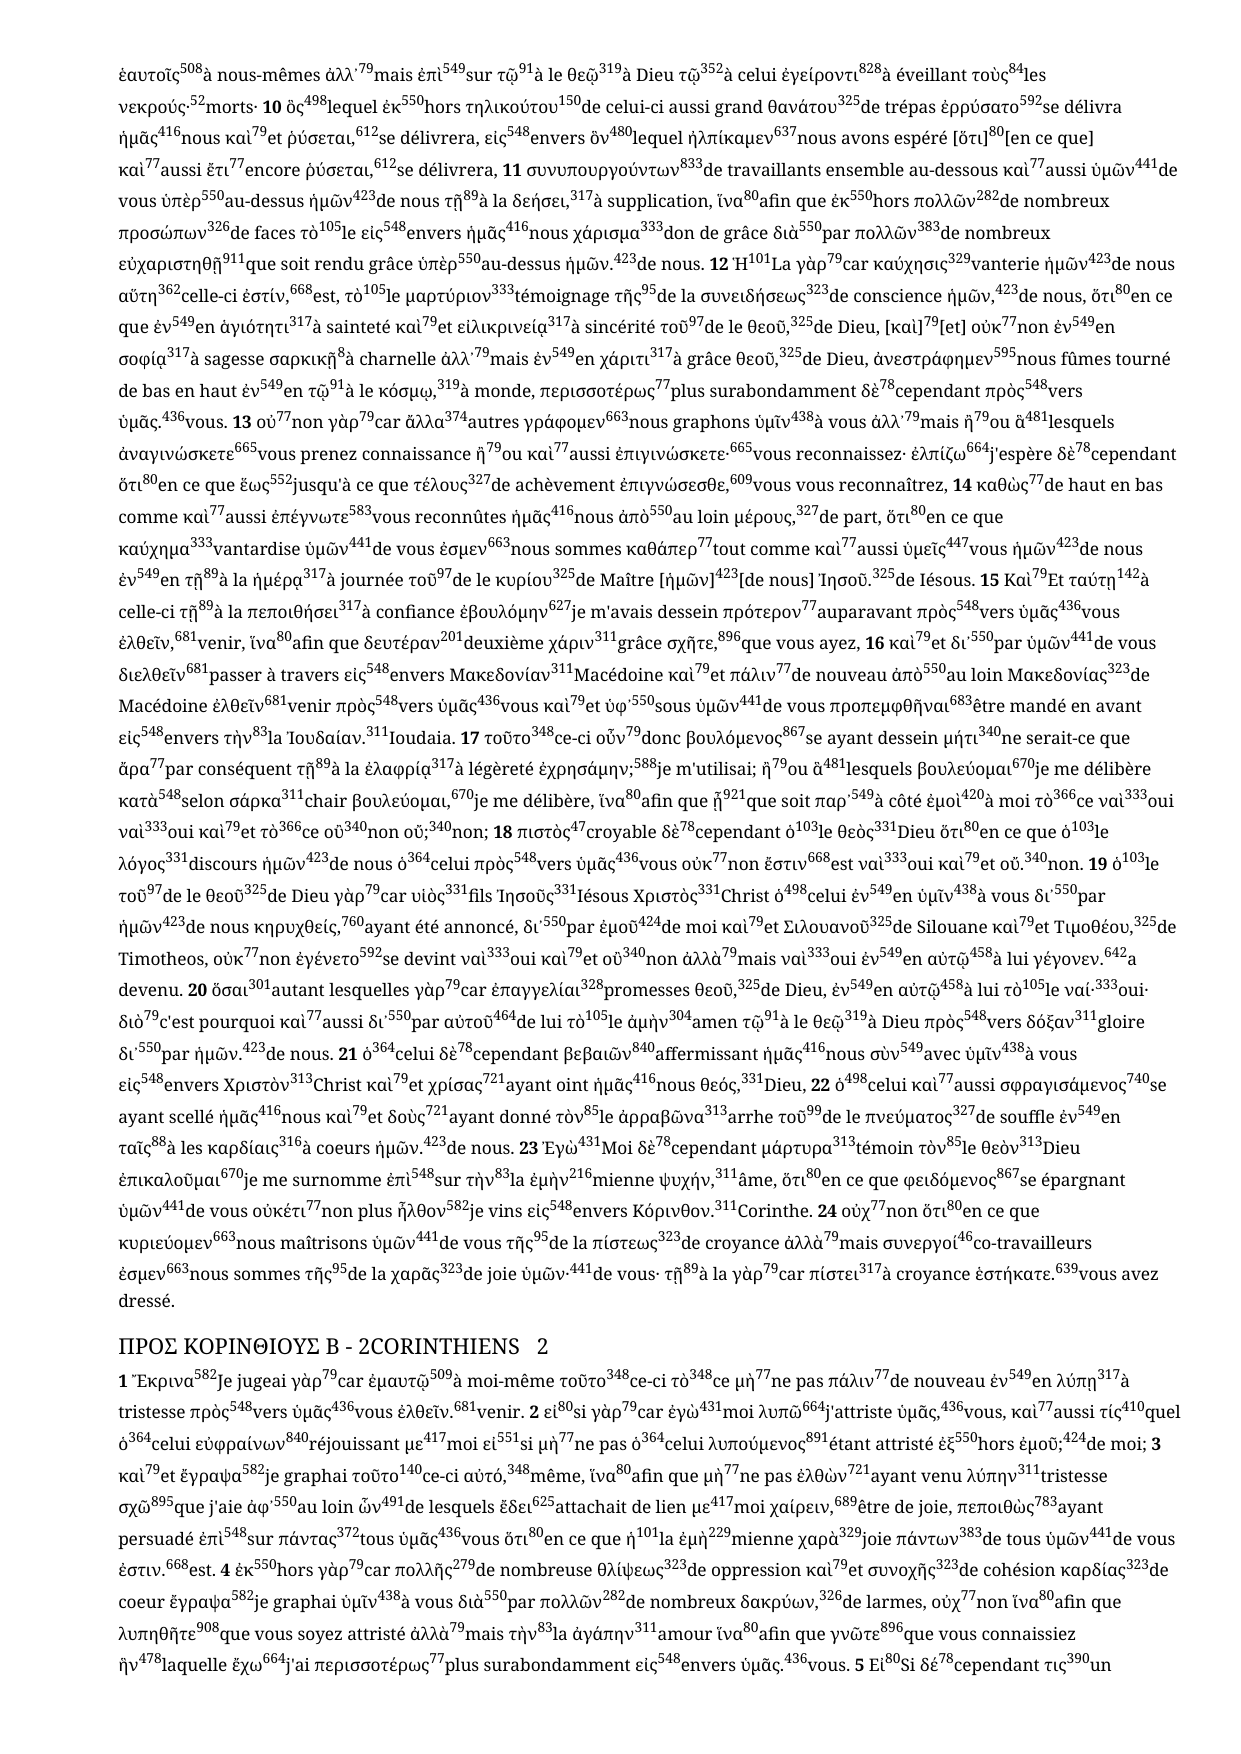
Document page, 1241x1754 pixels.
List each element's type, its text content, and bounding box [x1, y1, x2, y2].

text 1 Ἔκρινα582Je jugeai γὰρ79car ἐμαυτῷ509à moi-même τοῦτο348ce-ci τὸ348ce μὴ77ne pas πάλιν77de nouveau ἐν549en λύπῃ317à tristesse πρὸς548vers ὑμᾶς436vous ἐλθεῖν.681venir. 2 εἰ80si γὰρ79car ἐγὼ431moi λυπῶ664j'attriste ὑμᾶς,436vous, καὶ77aussi τίς410quel ὁ364celui εὐφραίνων840réjouissant με417moi εἰ551si μὴ77ne pas ὁ364celui λυπούμενος891étant attristé ἐξ550hors ἐμοῦ;424de moi; 3 καὶ79et ἔγραψα582je graphai τοῦτο140ce-ci αὐτό,348même, ἵνα80afin que μὴ77ne pas ἐλθὼν721ayant venu λύπην311tristesse σχῶ895que j'aie ἀφ᾽550au loin ὧν491de lesquels ἔδει625attachait de lien με417moi χαίρειν,689être de joie, πεποιθὼς783ayant persuadé ἐπὶ548sur πάντας372tous ὑμᾶς436vous ὅτι80en ce que ἡ101la ἐμὴ229mienne χαρὰ329joie πάντων383de tous ὑμῶν441de vous ἐστιν.668est. 4 ἐκ550hors γὰρ79car πολλῆς279de nombreuse θλίψεως323de oppression καὶ79et συνοχῆς323de cohésion καρδίας323de coeur ἔγραψα582je graphai ὑμῖν438à vous διὰ550par πολλῶν282de nombreux δακρύων,326de larmes, οὐχ77non ἵνα80afin que λυπηθῆτε908que vous soyez attristé ἀλλὰ79mais τὴν83la ἀγάπην311amour ἵνα80afin que γνῶτε896que vous connaissiez ἣν478laquelle ἔχω664j'ai περισσοτέρως77plus surabondamment εἰς548envers ὑμᾶς.436vous. 5 Εἰ80Si δέ78cependant τις390un quelconque λελύπηκεν,642a attristé, οὐκ77non ἐμὲ417moi λελύπηκεν,642a attristé, ἀλλ᾽79mais ἀπὸ550au loin μέρους,327de part, ἵνα80afin que μὴ77ne pas ἐπιβαρῶ,917que j'alourdisse sur, πάντας372tous ὑμᾶς.436vous. 6 ἱκανὸν49assez-important τῷ91à le τοιούτῳ352à tel ἡ101la ἐπιτιμία329survalorisation αὕτη154celle-ci ἡ496celle ὑπὸ550sous τῶν96de les πλειόνων,383de plus nombreusement, 7 ὥστε80de sorte que τοὐναντίον77au contraire μᾶλλον77davantage ὑμᾶς436vous χαρίσασθαι682se faire grâce καὶ79et παρακαλέσαι,681appeler à côté, μή80ne pas πως77en quelque manière τῇ89à la περισσοτέρᾳ8à plus surabondante λύπῃ317à tristesse καταποθῇ911que soit avalé ὁ103le τοιοῦτος.364tel. 8 διὸ79c'est pourquoi παρακαλῶ664j'appelle à côté ὑμᾶς436vous κυρῶσαι681confirmer εἰς548envers αὐτὸν452lui ἀγάπην·311amour· 9 εἰς548envers τοῦτο348ce-ci γὰρ79car καὶ77aussi ἔγραψα,582je graphai, ἵνα80afin que γνῶ895que je connaisse τὴν83la δοκιμὴν311épreuve ὑμῶν,441de vous, εἰ80si εἰς548envers πάντα374tous ὑπήκοοί46écoutants en soumissions ἐστε.665vous êtes. 10 ᾧ486à lequel δέ78cependant τι375un quelconque χαρίζεσθε,671vous vous faites grâce, κἀγώ·431et moi· καὶ77aussi γὰρ79car ἐγὼ431moi ὃ482lequel κεχάρισμαι,644je m'ai fait grâce, εἴ80si τι375un quelconque κεχάρισμαι,644je m'ai fait grâce, δι᾽548par le fait de ὑμᾶς436vous ἐν549en προσώπῳ321à face Χριστοῦ,325de Christ, 11 ἵνα80afin que μὴ77ne pas πλεονεκτηθῶμεν906que nous soyons abusé ὑπὸ550sous τοῦ97de le σατανᾶ·325de Satanas· οὐ77non γὰρ79car αὐτοῦ464de lui τὰ86les νοήματα314cogitations ἀγνοοῦμεν.663nous méconnaissons. 12 Ἐλθὼν721Ayant venu δὲ78cependant εἰς548envers τὴν83la Τρῳάδα311Troas εἰς548envers τὸ87le εὐαγγέλιον315évangile τοῦ97de le Χριστοῦ325de Christ καὶ79et θύρας323de porte μοι420à moi ἀνεῳγμένης805de ayante étée ouverte ἐν549en κυρίῳ,319à Maître, 13 οὐκ77non ἔσχηκα638j'ai eu ἄνεσιν311relaxation τῷ93à le πνεύματί321à souffle μου424de moi τῷ354à ce μὴ77ne pas εὑρεῖν681trouver με417moi Τίτον313Titus τὸν85le ἀδελφόν313frère μου,424de moi, ἀλλ᾽79mais ἀποταξάμενος740se ayant éloigné en ordonnance αὐτοῖς457à eux ἐξῆλθον582je sortis εἰς548envers Μακεδονίαν.311Macédoine. 14 Τῷ91à Le δὲ78cependant θεῷ319à Dieu χάρις329grâce τῷ352à celui πάντοτε77en tout moment θριαμβεύοντι828à triomphant ἡμᾶς416nous ἐν549en τῷ91à le Χριστῷ319à Christ καὶ79et τὴν83la ὀσμὴν311odeur τῆς95de la γνώσεως323de connaissance αὐτοῦ464de lui φανεροῦντι828à rendant visible δι᾽550par ἡμῶν423de nous ἐν549en παντὶ275à tout τόπῳ·319à lieu· 15 ὅτι80en ce que Χριστοῦ325de Christ εὐωδία329odeur de bien ἐσμὲν663nous sommes τῷ91à le θεῷ319à Dieu ἐν549en τοῖς351à ceux σῳζομένοις879à étants sauvés καὶ79et ἐν549en τοῖς351à ceux ἀπολλυμένοις,854à se perdants au loin, 16 οἷς377à lesquels μὲν79certes ὀσμὴ329odeur ἐκ550hors θανάτου325de trépas εἰς548envers θάνατον,313trépas, οἷς377à lesquels δὲ78cependant ὀσμὴ329odeur ἐκ550hors ζωῆς323de vie εἰς548envers ζωήν.311vie. καὶ79et πρὸς548vers ταῦτα347ces-ci τίς410quel ἱκανός;47assez-important; 17 οὐ77non γάρ79car ἐσμεν663nous sommes ὡς80comme οἱ102les πολλοὶ389nombreux καπηλεύοντες839commerçants au détail τὸν85le λόγον313discours τοῦ97de le θεοῦ,325de Dieu, ἀλλ᾽79mais ὡς80comme ἐξ550hors εἰλικρινείας,323de sincérité, ἀλλ᾽79mais ὡς80comme ἐκ550hors θεοῦ325de Dieu κατέναντι552en contre face θεοῦ325de Dieu ἐν549en Χριστῷ319à Christ λαλοῦμεν.663nous bavardons. [118, 1365, 1181, 1677]
text 1 Παῦλος331Paulus ἀπόστολος331envoyé Χριστοῦ325de Christ Ἰησοῦ325de Iésous διὰ550par θελήματος327de volonté θεοῦ325de Dieu καὶ79et Τιμόθεος331Timotheos ὁ103le ἀδελφὸς331frère τῇ89à la ἐκκλησίᾳ317à église τοῦ97de le θεοῦ325de Dieu τῇ350à celle οὔσῃ826à étante ἐν549en Κορίνθῳ317à Corinthe σὺν549avec τοῖς90à les ἁγίοις58à saints πᾶσιν274à tous τοῖς351à ceux οὖσιν827à étants ἐν549en ὅλῃ273à toute entière τῇ89à la Ἀχαΐᾳ,317à Achaïe, 2 χάρις329grâce ὑμῖν438à vous καὶ79et εἰρήνη329paix ἀπὸ550au loin θεοῦ325de Dieu πατρὸς325de père ἡμῶν423de nous καὶ79et κυρίου325de Maître Ἰησοῦ325de Iésous Χριστοῦ.325de Christ. 3 Εὐλογητὸς47Élogié ὁ103le θεὸς331Dieu καὶ79et πατὴρ331père τοῦ97de le κυρίου325de Maître ἡμῶν423de nous Ἰησοῦ325de Iésous Χριστοῦ,325de Christ, ὁ103le πατὴρ331père τῶν96de les οἰκτιρμῶν324de compassions καὶ79et θεὸς331Dieu πάσης279de toute παρακλήσεως,323de appel à côté, 4 ὁ364celui παρακαλῶν840appelant à côté ἡμᾶς416nous ἐπὶ549sur πάσῃ273à toute τῇ89à la θλίψει317à oppression ἡμῶν423de nous εἰς548envers τὸ348ce δύνασθαι690se pouvoir ἡμᾶς416nous παρακαλεῖν689appeler à côté τοὺς345ceux ἐν549en πάσῃ273à toute θλίψει317à oppression διὰ550par τῆς95de la παρακλήσεως323de appel à côté ἧς490de laquelle παρακαλούμεθα675nous sommes appelés à côté αὐτοὶ512nous-mêmes ὑπὸ550sous τοῦ97de le θεοῦ.325de Dieu. 5 ὅτι80en ce que καθὼς77de haut en bas comme περισσεύει668surabonde τὰ104les παθήματα332passions de souffrances τοῦ97de le Χριστοῦ325de Christ εἰς548envers ἡμᾶς,416nous, οὕτως77ainsi διὰ550par τοῦ97de le Χριστοῦ325de Christ περισσεύει668surabonde καὶ77aussi ἡ101la παράκλησις329appel à côté ἡμῶν.423de nous. 6 εἴτε79soit δὲ78cependant θλιβόμεθα,675nous sommes oppressés, ὑπὲρ550au-dessus τῆς95de la ὑμῶν441de vous παρακλήσεως323de appel à côté καὶ79et σωτηρίας·323de sauvetage· εἴτε79soit παρακαλούμεθα,675nous sommes appelés à côté, ὑπὲρ550au-dessus τῆς95de la ὑμῶν441de vous παρακλήσεως323de appel à côté τῆς356de celle ἐνεργουμένης859de se énergisante ἐν549en ὑπομονῇ317à résistance τῶν98de les αὐτῶν151de mêmes παθημάτων326de passions de souffrances ὧν493de lesquels καὶ77aussi ἡμεῖς430nous πάσχομεν.663nous souffrons. 7 καὶ79et ἡ101la ἐλπὶς329espérance ἡμῶν423de nous βεβαία45ferme ὑπὲρ550au-dessus ὑμῶν441de vous εἰδότες782ayants sus ὅτι80en ce que ὡς80comme κοινωνοί330communiants ἐστε665vous êtes τῶν98de les παθημάτων,326de passions de souffrances, οὕτως77ainsi καὶ77aussi τῆς95de la παρακλήσεως.323de appel à côté. 8 Οὐ77Non γὰρ79car θέλομεν663nous voulons ὑμᾶς436vous ἀγνοεῖν,689méconnaître, ἀδελφοί,336frères, ὑπὲρ550au-dessus τῆς95de la θλίψεως323de oppression ἡμῶν423de nous τῆς356de celle γενομένης732de se ayante devenue ἐν549en τῇ89à la Ἀσίᾳ,317à Asie, ὅτι80en ce que καθ᾽548selon ὑπερβολὴν311hyperbole ὑπὲρ548au-dessus δύναμιν311puissance ἐβαρήθημεν595nous fûmes alourdi ὥστε80de sorte que ἐξαπορηθῆναι683être embarrassé hors ἡμᾶς416nous καὶ77aussi τοῦ360de ce ζῆν·689vivre· 9 ἀλλ᾽79mais αὐτοὶ512nous-mêmes ἐν549en ἑαυτοῖς508à nous-mêmes τὸ87le ἀπόκριμα315loin crime τοῦ97de le θανάτου325de trépas ἐσχήκαμεν,637nous avons eu, ἵνα80afin que μὴ79ne pas πεποιθότες782ayants persuadés ὦμεν916que nous soyons ἐφ᾽549sur ἑαυτοῖς508à nous-mêmes ἀλλ᾽79mais ἐπὶ549sur τῷ91à le θεῷ319à Dieu τῷ352à celui ἐγείροντι828à éveillant τοὺς84les νεκρούς·52morts· 10 ὃς498lequel ἐκ550hors τηλικούτου150de celui-ci aussi grand θανάτου325de trépas ἐρρύσατο592se délivra ἡμᾶς416nous καὶ79et ῥύσεται,612se délivrera, εἰς548envers ὃν480lequel ἠλπίκαμεν637nous avons espéré [ὅτι]80[en ce que] καὶ77aussi ἔτι77encore ῥύσεται,612se délivrera, 11 συνυπουργούντων833de travaillants ensemble au-dessous καὶ77aussi ὑμῶν441de vous ὑπὲρ550au-dessus ἡμῶν423de nous τῇ89à la δεήσει,317à supplication, ἵνα80afin que ἐκ550hors πολλῶν282de nombreux προσώπων326de faces τὸ105le εἰς548envers ἡμᾶς416nous χάρισμα333don de grâce διὰ550par πολλῶν383de nombreux εὐχαριστηθῇ911que soit rendu grâce ὑπὲρ550au-dessus ἡμῶν.423de nous. 12 Ἡ101La γὰρ79car καύχησις329vanterie ἡμῶν423de nous αὕτη362celle-ci ἐστίν,668est, τὸ105le μαρτύριον333témoignage τῆς95de la συνειδήσεως323de conscience ἡμῶν,423de nous, ὅτι80en ce que ἐν549en ἁγιότητι317à sainteté καὶ79et εἰλικρινείᾳ317à sincérité τοῦ97de le θεοῦ,325de Dieu, [καὶ]79[et] οὐκ77non ἐν549en σοφίᾳ317à sagesse σαρκικῇ8à charnelle ἀλλ᾽79mais ἐν549en χάριτι317à grâce θεοῦ,325de Dieu, ἀνεστράφημεν595nous fûmes tourné de bas en haut ἐν549en τῷ91à le κόσμῳ,319à monde, περισσοτέρως77plus surabondamment δὲ78cependant πρὸς548vers ὑμᾶς.436vous. 13 οὐ77non γὰρ79car ἄλλα374autres γράφομεν663nous graphons ὑμῖν438à vous ἀλλ᾽79mais ἢ79ou ἃ481lesquels ἀναγινώσκετε665vous prenez connaissance ἢ79ou καὶ77aussi ἐπιγινώσκετε·665vous reconnaissez· ἐλπίζω664j'espère δὲ78cependant ὅτι80en ce que ἕως552jusqu'à ce que τέλους327de achèvement ἐπιγνώσεσθε,609vous vous reconnaîtrez, 14 καθὼς77de haut en bas comme καὶ77aussi ἐπέγνωτε583vous reconnûtes ἡμᾶς416nous ἀπὸ550au loin μέρους,327de part, ὅτι80en ce que καύχημα333vantardise ὑμῶν441de vous ἐσμεν663nous sommes καθάπερ77tout comme καὶ77aussi ὑμεῖς447vous ἡμῶν423de nous ἐν549en τῇ89à la ἡμέρᾳ317à journée τοῦ97de le κυρίου325de Maître [ἡμῶν]423[de nous] Ἰησοῦ.325de Iésous. 15 Καὶ79Et ταύτῃ142à celle-ci τῇ89à la πεποιθήσει317à confiance ἐβουλόμην627je m'avais dessein πρότερον77auparavant πρὸς548vers ὑμᾶς436vous ἐλθεῖν,681venir, ἵνα80afin que δευτέραν201deuxième χάριν311grâce σχῆτε,896que vous ayez, 16 καὶ79et δι᾽550par ὑμῶν441de vous διελθεῖν681passer à travers εἰς548envers Μακεδονίαν311Macédoine καὶ79et πάλιν77de nouveau ἀπὸ550au loin Μακεδονίας323de Macédoine ἐλθεῖν681venir πρὸς548vers ὑμᾶς436vous καὶ79et ὑφ᾽550sous ὑμῶν441de vous προπεμφθῆναι683être mandé en avant εἰς548envers τὴν83la Ἰουδαίαν.311Ioudaia. 17 τοῦτο348ce-ci οὖν79donc βουλόμενος867se ayant dessein μήτι340ne serait-ce que ἄρα77par conséquent τῇ89à la ἐλαφρίᾳ317à légèreté ἐχρησάμην;588je m'utilisai; ἢ79ou ἃ481lesquels βουλεύομαι670je me délibère κατὰ548selon σάρκα311chair βουλεύομαι,670je me délibère, ἵνα80afin que ᾖ921que soit παρ᾽549à côté ἐμοὶ420à moi τὸ366ce ναὶ333oui ναὶ333oui καὶ79et τὸ366ce οὒ340non οὔ;340non; 18 πιστὸς47croyable δὲ78cependant ὁ103le θεὸς331Dieu ὅτι80en ce que ὁ103le λόγος331discours ἡμῶν423de nous ὁ364celui πρὸς548vers ὑμᾶς436vous οὐκ77non ἔστιν668est ναὶ333oui καὶ79et οὔ.340non. 19 ὁ103le τοῦ97de le θεοῦ325de Dieu γὰρ79car υἱὸς331fils Ἰησοῦς331Iésous Χριστὸς331Christ ὁ498celui ἐν549en ὑμῖν438à vous δι᾽550par ἡμῶν423de nous κηρυχθείς,760ayant été annoncé, δι᾽550par ἐμοῦ424de moi καὶ79et Σιλουανοῦ325de Silouane καὶ79et Τιμοθέου,325de Timotheos, οὐκ77non ἐγένετο592se devint ναὶ333oui καὶ79et οὒ340non ἀλλὰ79mais ναὶ333oui ἐν549en αὐτῷ458à lui γέγονεν.642a devenu. 20 ὅσαι301autant lesquelles γὰρ79car ἐπαγγελίαι328promesses θεοῦ,325de Dieu, ἐν549en αὐτῷ458à lui τὸ105le ναί·333oui· διὸ79c'est pourquoi καὶ77aussi δι᾽550par αὐτοῦ464de lui τὸ105le ἀμὴν304amen τῷ91à le θεῷ319à Dieu πρὸς548vers δόξαν311gloire δι᾽550par ἡμῶν.423de nous. 21 ὁ364celui δὲ78cependant βεβαιῶν840affermissant ἡμᾶς416nous σὺν549avec ὑμῖν438à vous εἰς548envers Χριστὸν313Christ καὶ79et χρίσας721ayant oint ἡμᾶς416nous θεός,331Dieu, 22 ὁ498celui καὶ77aussi σφραγισάμενος740se ayant scellé ἡμᾶς416nous καὶ79et δοὺς721ayant donné τὸν85le ἀρραβῶνα313arrhe τοῦ99de le πνεύματος327de souffle ἐν549en ταῖς88à les καρδίαις316à coeurs ἡμῶν.423de nous. 23 Ἐγὼ431Moi δὲ78cependant μάρτυρα313témoin τὸν85le θεὸν313Dieu ἐπικαλοῦμαι670je me surnomme ἐπὶ548sur τὴν83la ἐμὴν216mienne ψυχήν,311âme, ὅτι80en ce que φειδόμενος867se épargnant ὑμῶν441de vous οὐκέτι77non plus ἦλθον582je vins εἰς548envers Κόρινθον.311Corinthe. 24 οὐχ77non ὅτι80en ce que κυριεύομεν663nous maîtrisons ὑμῶν441de vous τῆς95de la πίστεως323de croyance ἀλλὰ79mais συνεργοί46co-travailleurs ἐσμεν663nous sommes τῆς95de la χαρᾶς323de joie ὑμῶν·441de vous· τῇ89à la γὰρ79car πίστει317à croyance ἑστήκατε.639vous avez dressé. [118, 59, 1181, 1313]
text ΠΡΟΣ ΚΟΡΙΝΘΙΟΥΣ Β - 2CORINTHIENS 2 [118, 1331, 1181, 1361]
